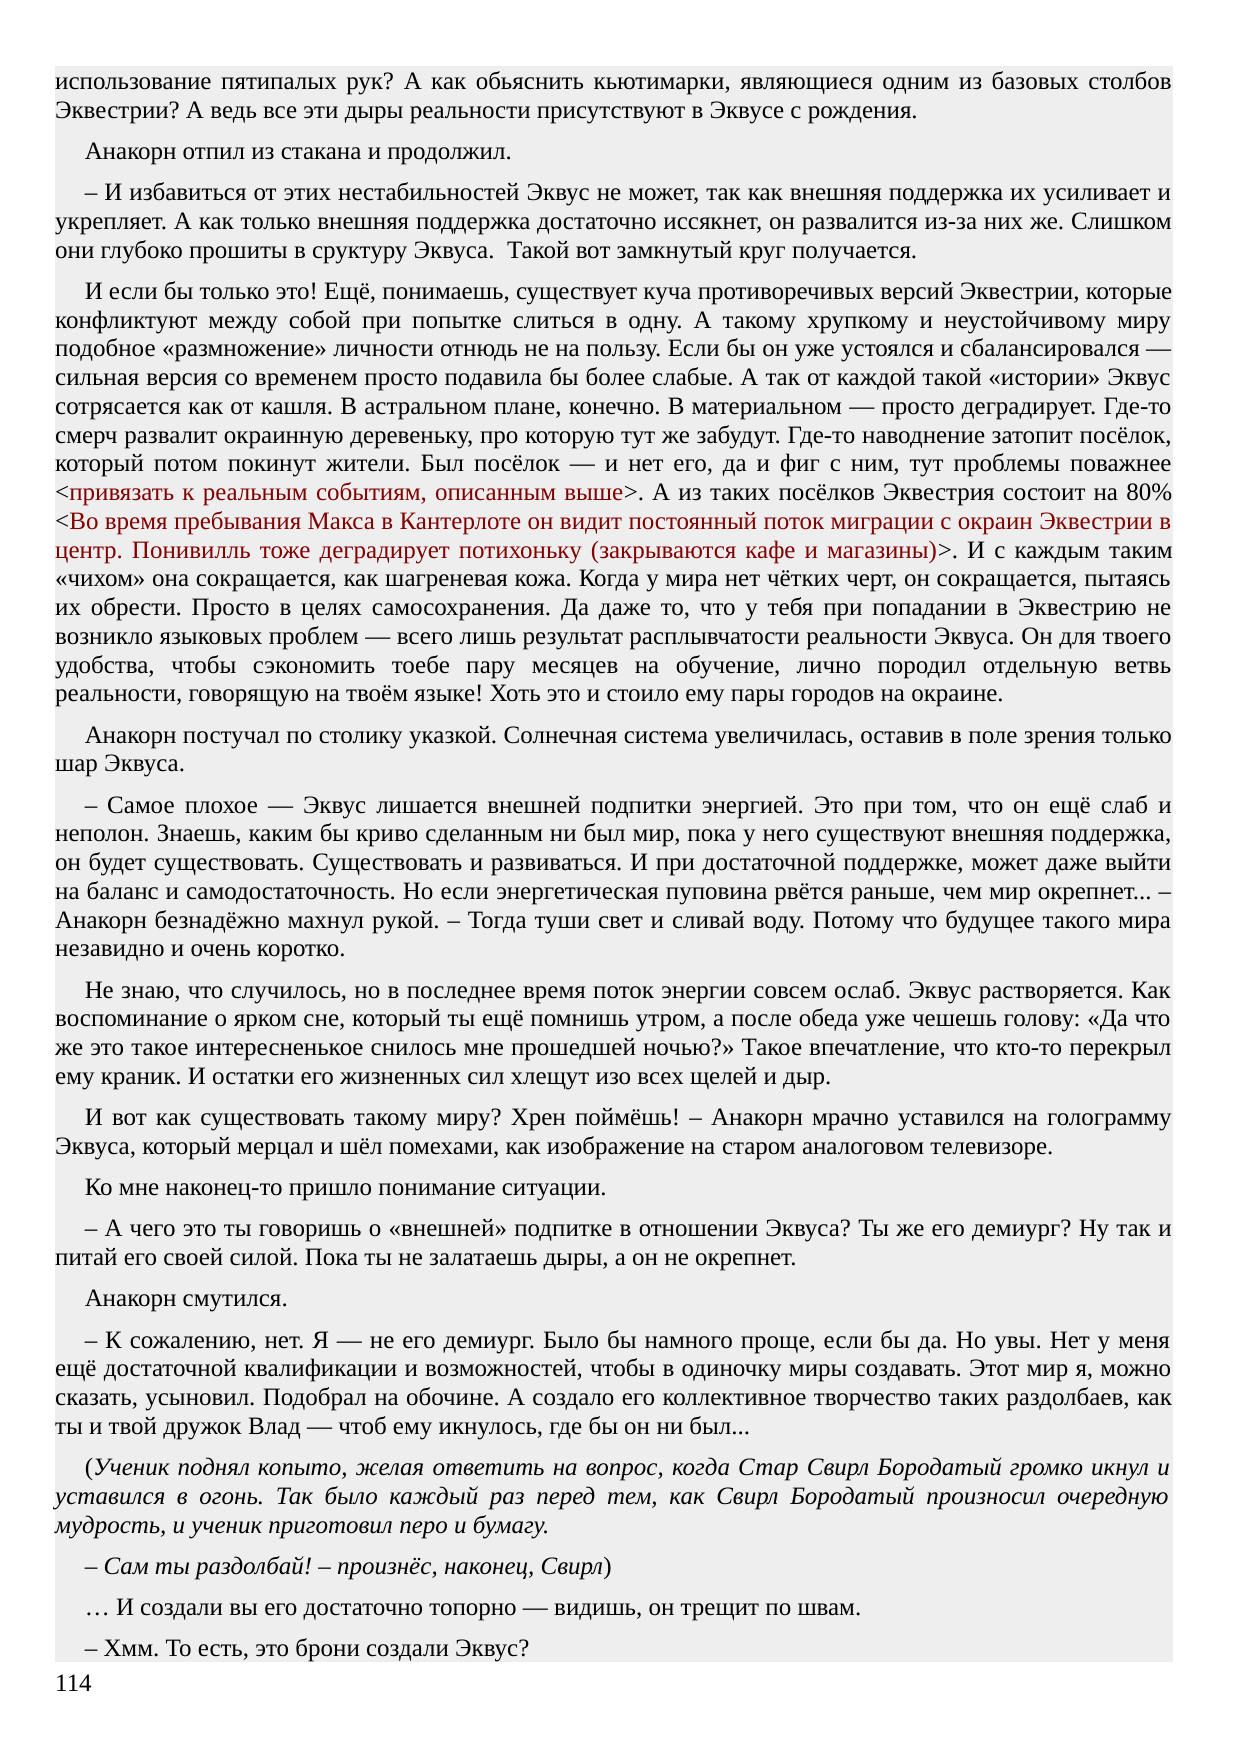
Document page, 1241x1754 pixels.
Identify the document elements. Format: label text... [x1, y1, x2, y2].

text – Сам ты раздолбай! – произнёс, наконец, Свирл) [55, 1551, 1173, 1580]
text Ко мне наконец-то пришло понимание ситуации. [55, 1172, 1173, 1201]
text – А чего это ты говоришь о «внешней» подпитке в отношении Эквуса? Ты же его демиург? Ну так и питай его своей силой. Пока ты не залатаешь дыры, а он не окрепнет. [55, 1213, 1173, 1271]
text Анакорн отпил из стакана и продолжил. [55, 136, 1173, 165]
text И если бы только это! Ещё, понимаешь, существует куча противоречивых версий Эквестрии, которые конфликтуют между собой при попытке слиться в одну. А такому хрупкому и неустойчивому миру подобное «размножение» личности отнюдь не на пользу. Если бы он уже устоялся и сбалансировался — сильная версия со временем просто подавила бы более слабые. А так от каждой такой «истории» Эквус сотрясается как от кашля. В астральном плане, конечно. В материальном — просто деградирует. Где-то смерч развалит окраинную деревеньку, про которую тут же забудут. Где-то наводнение затопит посёлок, который потом покинут жители. Был посёлок — и нет его, да и фиг с ним, тут проблемы поважнее <привязать к реальным событиям, описанным выше>. А из таких посёлков Эквестрия состоит на 80% <Во время пребывания Макса в Кантерлоте он видит постоянный поток миграции с окраин Эквестрии в центр. Понивилль тоже деградирует потихоньку (закрываются кафе и магазины)>. И с каждым таким «чихом» она сокращается, как шагреневая кожа. Когда у мира нет чётких черт, он сокращается, пытаясь их обрести. Просто в целях самосохранения. Да даже то, что у тебя при попадании в Эквестрию не возникло языковых проблем — всего лишь результат расплывчатости реальности Эквуса. Он для твоего удобства, чтобы сэкономить тоебе пару месяцев на обучение, лично породил отдельную ветвь реальности, говорящую на твоём языке! Хоть это и стоило ему пары городов на окраине. [55, 276, 1173, 707]
text Анакорн смутился. [55, 1283, 1173, 1312]
text – К сожалению, нет. Я — не его демиург. Было бы намного проще, если бы да. Но увы. Нет у меня ещё достаточной квалификации и возможностей, чтобы в одиночку миры создавать. Этот мир я, можно сказать, усыновил. Подобрал на обочине. А создало его коллективное творчество таких раздолбаев, как ты и твой дружок Влад — чтоб ему икнулось, где бы он ни был... [55, 1325, 1173, 1440]
text … И создали вы его достаточно топорно — видишь, он трещит по швам. [55, 1592, 1173, 1621]
text Не знаю, что случилось, но в последнее время поток энергии совсем ослаб. Эквус растворяется. Как воспоминание о ярком сне, который ты ещё помнишь утром, а после обеда уже чешешь голову: «Да что же это такое интересненькое снилось мне прошедшей ночью?» Такое впечатление, что кто-то перекрыл ему краник. И остатки его жизненных сил хлещут изо всех щелей и дыр. [55, 975, 1173, 1090]
text (Ученик поднял копыто, желая ответить на вопрос, когда Стар Свирл Бородатый громко икнул и уставился в огонь. Так было каждый раз перед тем, как Свирл Бородатый произносил очередную мудрость, и ученик приготовил перо и бумагу. [55, 1452, 1173, 1538]
text – Хмм. То есть, это брони создали Эквус? [55, 1633, 1173, 1662]
text использование пятипалых рук? А как обьяснить кьютимарки, являющиеся одним из базовых столбов Эквестрии? А ведь все эти дыры реальности присутствуют в Эквусе с рождения. [55, 66, 1173, 123]
text И вот как существовать такому миру? Хрен поймёшь! – Анакорн мрачно уставился на голограмму Эквуса, который мерцал и шёл помехами, как изображение на старом аналоговом телевизоре. [55, 1102, 1173, 1160]
text – И избавиться от этих нестабильностей Эквус не может, так как внешняя поддержка их усиливает и укрепляет. А как только внешняя поддержка достаточно иссякнет, он развалится из-за них же. Слишком они глубоко прошиты в сруктуру Эквуса. Такой вот замкнутый круг получается. [55, 177, 1173, 263]
text Анакорн постучал по столику указкой. Солнечная система увеличилась, оставив в поле зрения только шар Эквуса. [55, 720, 1173, 777]
text – Самое плохое — Эквус лишается внешней подпитки энергией. Это при том, что он ещё слаб и неполон. Знаешь, каким бы криво сделанным ни был мир, пока у него существуют внешняя поддержка, он будет существовать. Существовать и развиваться. И при достаточной поддержке, может даже выйти на баланс и самодостаточность. Но если энергетическая пуповина рвётся раньше, чем мир окрепнет... – Анакорн безнадёжно махнул рукой. – Тогда туши свет и сливай воду. Потому что будущее такого мира незавидно и очень коротко. [55, 790, 1173, 962]
